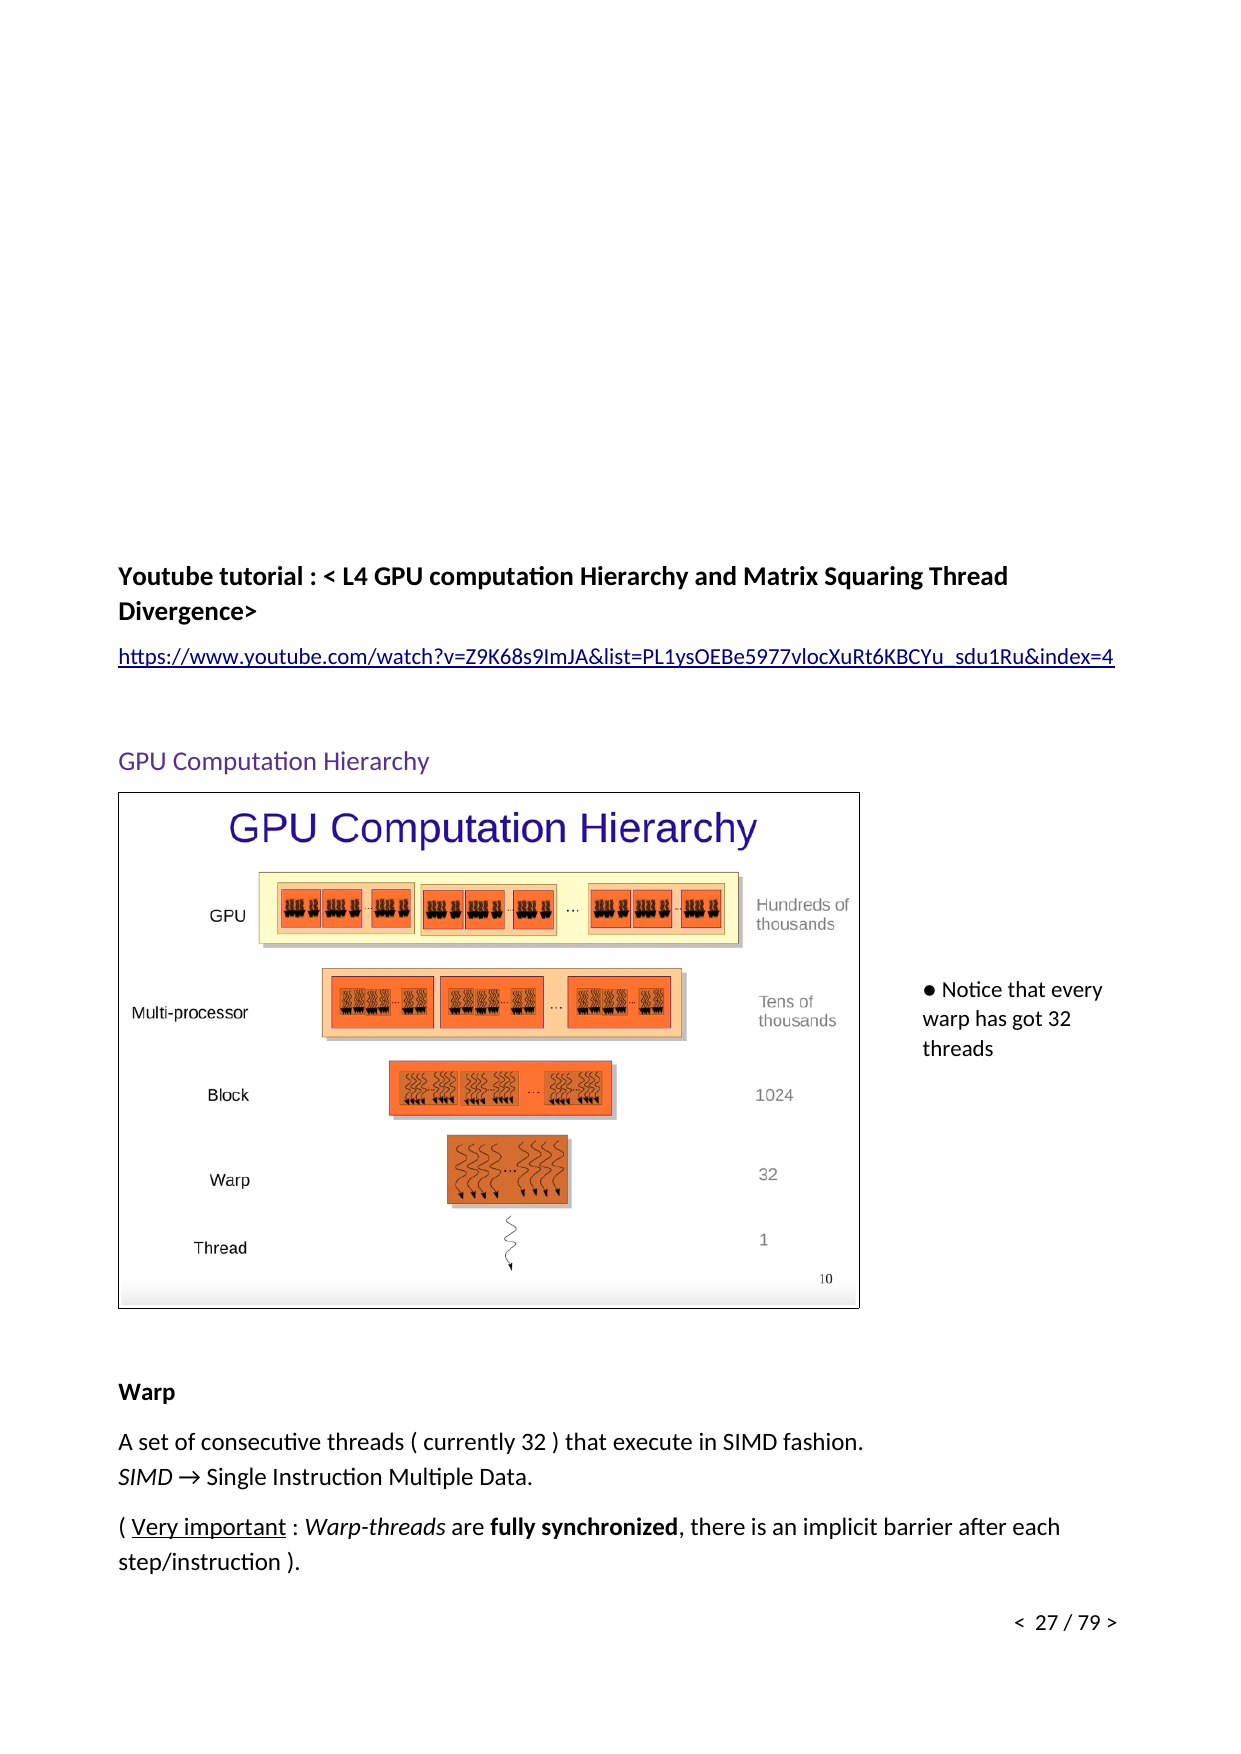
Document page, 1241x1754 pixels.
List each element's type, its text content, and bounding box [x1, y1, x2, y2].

subtitle GPU Computation Hierarchy [118, 744, 1122, 777]
text Warp [118, 1377, 1122, 1407]
text A set of consecutive threads ( currently 32 ) that execute in SIMD fashion. SIMD → Single Instruction Multiple Data. [118, 1426, 1122, 1492]
text ( Very important : Warp-threads are fully synchronized, there is an implicit barrier after each step/instruction ). [118, 1511, 1122, 1576]
text https://www.youtube.com/watch?v=Z9K68s9ImJA&list=PL1ysOEBe5977vlocXuRt6KBCYu_sdu1Ru&index=4 [118, 642, 1122, 670]
picture [121, 795, 856, 1305]
subtitle Youtube tutorial : < L4 GPU computation Hierarchy and Matrix Squaring Thread Divergence> [118, 559, 1122, 627]
